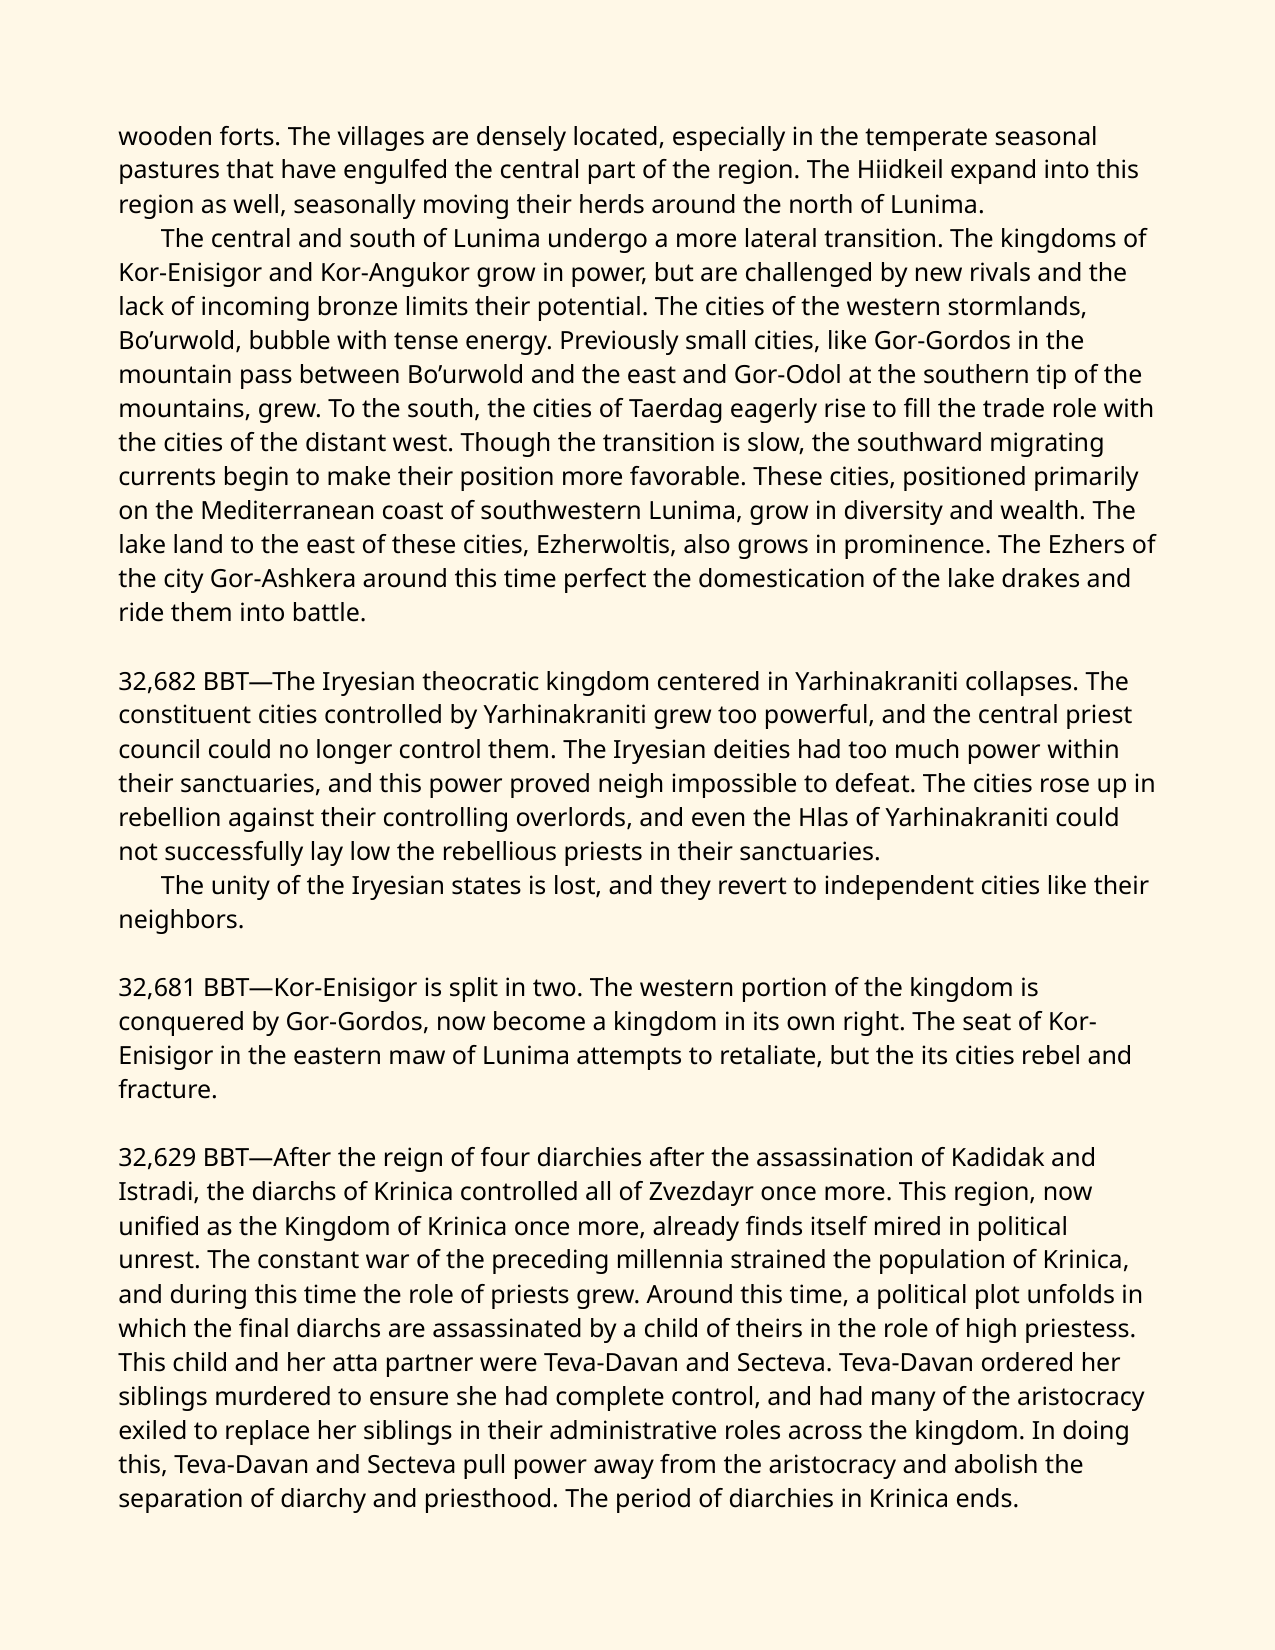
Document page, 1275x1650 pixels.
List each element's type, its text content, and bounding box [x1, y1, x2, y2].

text 32,682 BBT—The Iryesian theocratic kingdom centered in Yarhinakraniti collapses. The constituent cities controlled by Yarhinakraniti grew too powerful, and the central priest council could no longer control them. The Iryesian deities had too much power within their sanctuaries, and this power proved neigh impossible to defeat. The cities rose up in rebellion against their controlling overlords, and even the Hlas of Yarhinakraniti could not successfully lay low the rebellious priests in their sanctuaries. [118, 663, 1157, 867]
text The central and south of Lunima undergo a more lateral transition. The kingdoms of Kor-Enisigor and Kor-Angukor grow in power, but are challenged by new rivals and the lack of incoming bronze limits their potential. The cities of the western stormlands, Bo’urwold, bubble with tense energy. Previously small cities, like Gor-Gordos in the mountain pass between Bo’urwold and the east and Gor-Odol at the southern tip of the mountains, grew. To the south, the cities of Taerdag eagerly rise to fill the trade role with the cities of the distant west. Though the transition is slow, the southward migrating currents begin to make their position more favorable. These cities, positioned primarily on the Mediterranean coast of southwestern Lunima, grow in diversity and wealth. The lake land to the east of these cities, Ezherwoltis, also grows in prominence. The Ezhers of the city Gor-Ashkera around this time perfect the domestication of the lake drakes and ride them into battle. [118, 220, 1157, 629]
text 32,629 BBT—After the reign of four diarchies after the assassination of Kadidak and Istradi, the diarchs of Krinica controlled all of Zvezdayr once more. This region, now unified as the Kingdom of Krinica once more, already finds itself mired in political unrest. The constant war of the preceding millennia strained the population of Krinica, and during this time the role of priests grew. Around this time, a political plot unfolds in which the final diarchs are assassinated by a child of theirs in the role of high priestess. This child and her atta partner were Teva-Davan and Secteva. Teva-Davan ordered her siblings murdered to ensure she had complete control, and had many of the aristocracy exiled to replace her siblings in their administrative roles across the kingdom. In doing this, Teva-Davan and Secteva pull power away from the aristocracy and abolish the separation of diarchy and priesthood. The period of diarchies in Krinica ends. [118, 1140, 1157, 1515]
text The unity of the Iryesian states is lost, and they revert to independent cities like their neighbors. [118, 867, 1157, 936]
text wooden forts. The villages are densely located, especially in the temperate seasonal pastures that have engulfed the central part of the region. The Hiidkeil expand into this region as well, seasonally moving their herds around the north of Lunima. [118, 118, 1157, 220]
text 32,681 BBT—Kor-Enisigor is split in two. The western portion of the kingdom is conquered by Gor-Gordos, now become a kingdom in its own right. The seat of Kor-Enisigor in the eastern maw of Lunima attempts to retaliate, but the its cities rebel and fracture. [118, 970, 1157, 1106]
